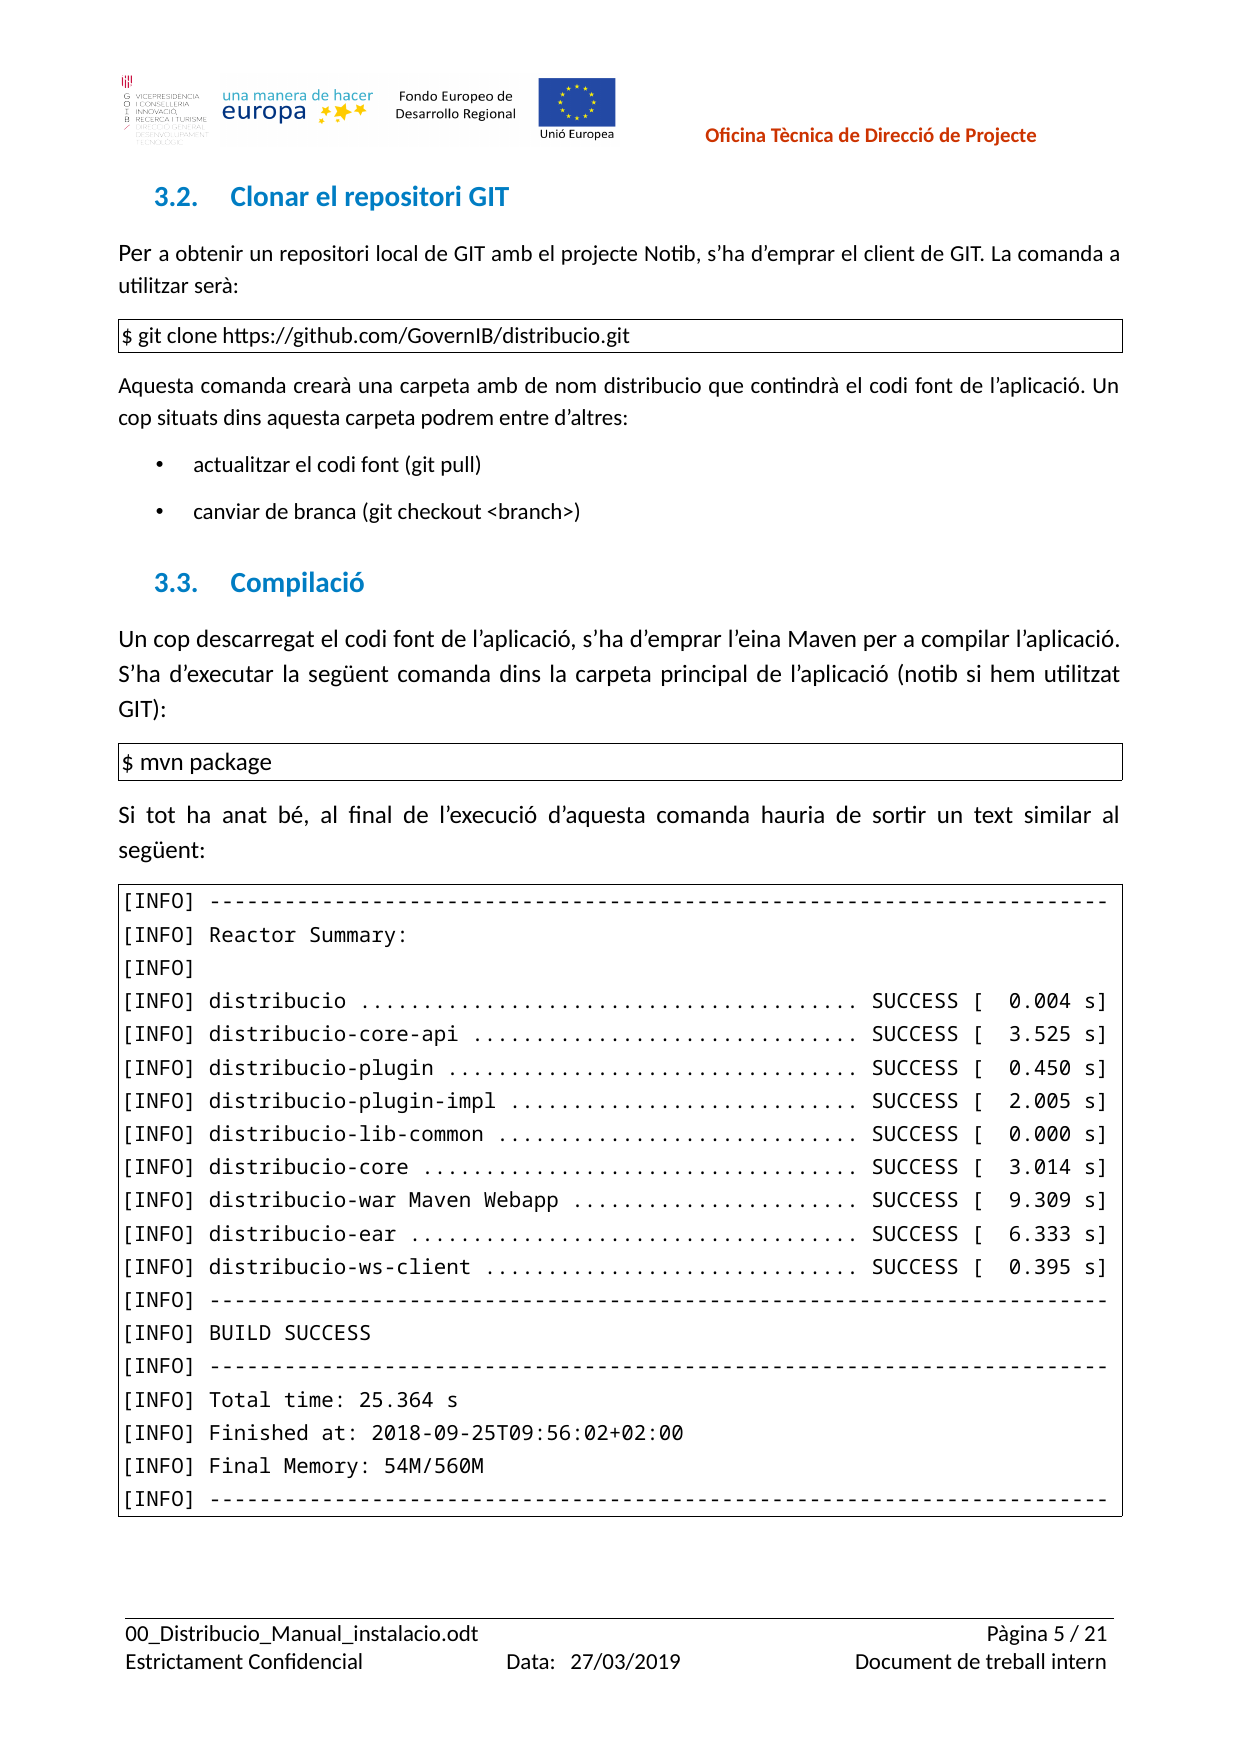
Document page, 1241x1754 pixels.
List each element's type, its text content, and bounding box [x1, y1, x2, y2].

text [INFO] Final Memory: 54M/560M [119, 1448, 1122, 1480]
picture [219, 73, 621, 147]
list canviar de branca (git checkout <branch>) [156, 497, 1122, 525]
text [INFO] distribucio-lib-common ............................. SUCCESS [ 0.000 s] [119, 1116, 1122, 1147]
text [INFO] ------------------------------------------------------------------------ [119, 1282, 1122, 1314]
text Per a obtenir un repositori local de GIT amb el projecte Notib, s’ha d’emprar el client de GIT. La comanda a utilitzar serà: [118, 237, 1122, 300]
subtitle Clonar el repositori GIT [153, 178, 1122, 213]
text [INFO] Finished at: 2018-09-25T09:56:02+02:00 [119, 1415, 1122, 1447]
text [INFO] distribucio-plugin-impl ............................ SUCCESS [ 2.005 s] [119, 1083, 1122, 1114]
text Si tot ha anat bé, al final de l’execució d’aquesta comanda hauria de sortir un text similar al següent: [118, 799, 1122, 864]
text [INFO] distribucio-core-api ............................... SUCCESS [ 3.525 s] [119, 1016, 1122, 1048]
text $ git clone https://github.com/GovernIB/distribucio.git [119, 320, 1122, 352]
text [INFO] ------------------------------------------------------------------------ [119, 1482, 1122, 1516]
text Un cop descarregat el codi font de l’aplicació, s’ha d’emprar l’eina Maven per a compilar l’aplicació. S’ha d’executar la següent comanda dins la carpeta principal de l’aplicació (notib si hem utilitzat GIT): [118, 624, 1122, 724]
text $ mvn package [119, 744, 1122, 780]
text [INFO] BUILD SUCCESS [119, 1315, 1122, 1347]
list actualitzar el codi font (git pull) [156, 450, 1122, 478]
subtitle Compilació [153, 564, 1122, 600]
text [INFO] distribucio-core ................................... SUCCESS [ 3.014 s] [119, 1149, 1122, 1181]
text [INFO] ------------------------------------------------------------------------ [119, 885, 1122, 915]
picture [118, 73, 213, 147]
text [INFO] distribucio ........................................ SUCCESS [ 0.004 s] [119, 983, 1122, 1014]
text [INFO] Reactor Summary: [119, 917, 1122, 948]
text [INFO] distribucio-war Maven Webapp ....................... SUCCESS [ 9.309 s] [119, 1182, 1122, 1214]
text [INFO] distribucio-plugin ................................. SUCCESS [ 0.450 s] [119, 1049, 1122, 1081]
text [INFO] Total time: 25.364 s [119, 1382, 1122, 1413]
text [INFO] ------------------------------------------------------------------------ [119, 1349, 1122, 1380]
text [INFO] distribucio-ws-client .............................. SUCCESS [ 0.395 s] [119, 1249, 1122, 1280]
text [INFO] [119, 950, 1122, 981]
text [INFO] distribucio-ear .................................... SUCCESS [ 6.333 s] [119, 1216, 1122, 1247]
text Aquesta comanda crearà una carpeta amb de nom distribucio que contindrà el codi font de l’aplicació. Un cop situats dins aquesta carpeta podrem entre d’altres: [118, 371, 1122, 431]
